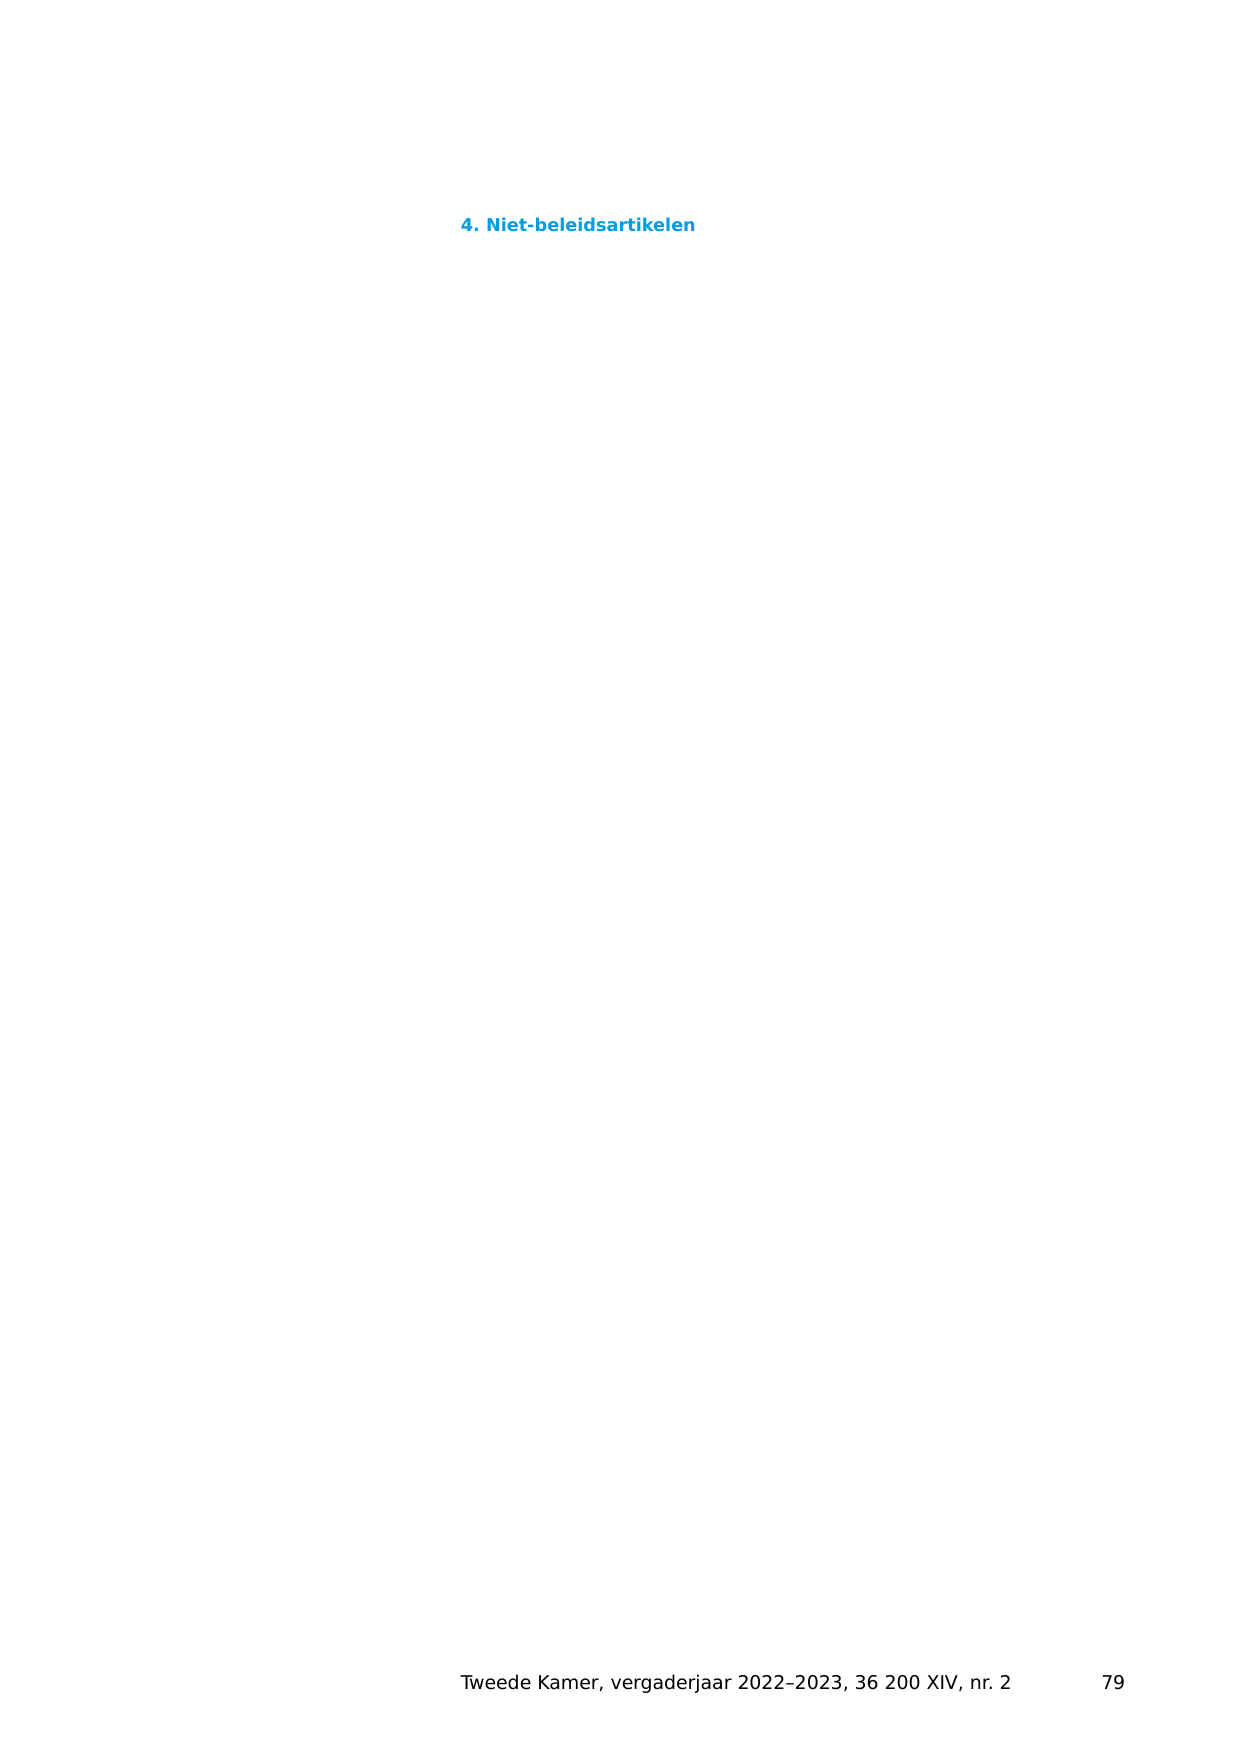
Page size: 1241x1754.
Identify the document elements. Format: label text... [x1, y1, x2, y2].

title 4. Niet-beleidsartikelen [461, 213, 1125, 236]
